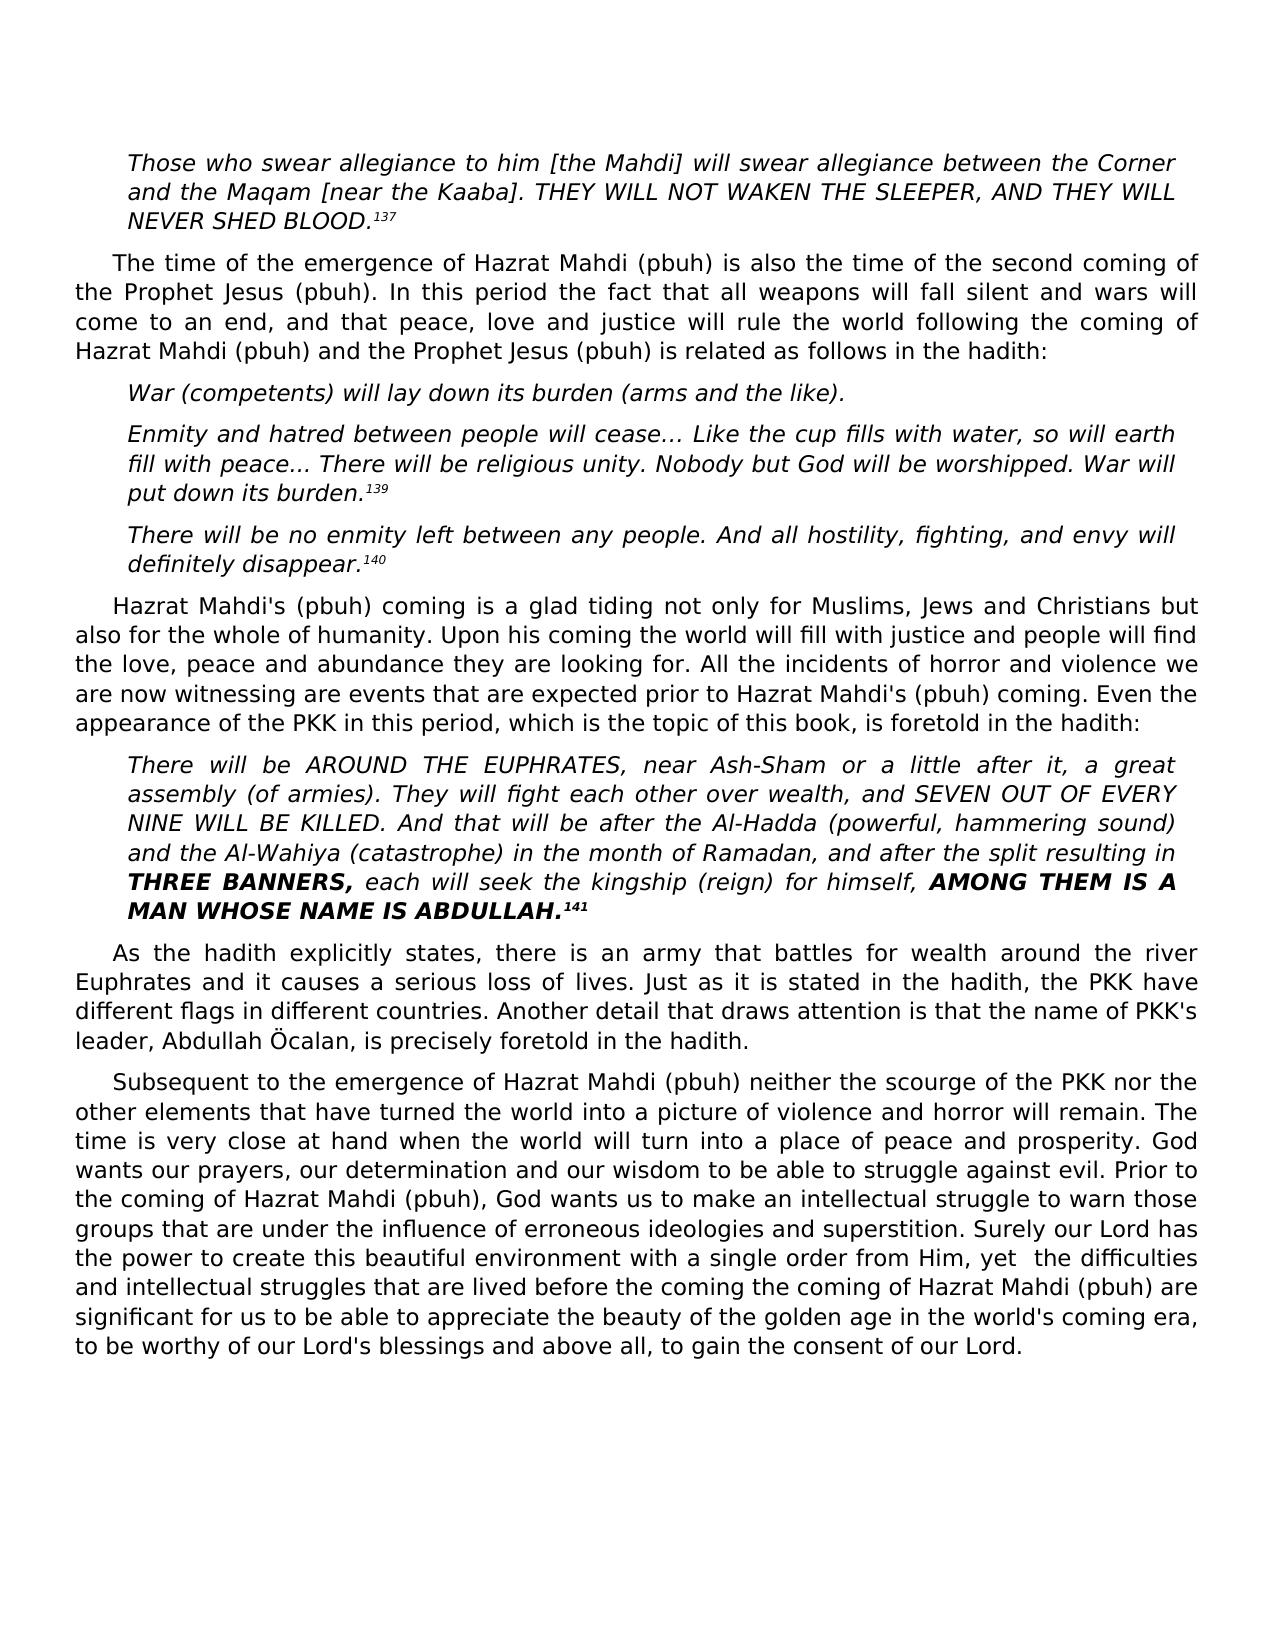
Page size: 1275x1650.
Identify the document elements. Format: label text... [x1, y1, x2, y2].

text War (competents) will lay down its burden (arms and the like). [127, 380, 1177, 407]
text There will be no enmity left between any people. And all hostility, fighting, and envy will definitely disappear.140 [127, 522, 1177, 578]
text There will be AROUND THE EUPHRATES, near Ash-Sham or a little after it, a great assembly (of armies). They will fight each other over wealth, and SEVEN OUT OF EVERY NINE WILL BE KILLED. And that will be after the Al-Hadda (powerful, hammering sound) and the Al-Wahiya (catastrophe) in the month of Ramadan, and after the split resulting in THREE BANNERS, each will seek the kingship (reign) for himself, AMONG THEM IS A MAN WHOSE NAME IS ABDULLAH.141 [127, 752, 1177, 925]
text The time of the emergence of Hazrat Mahdi (pbuh) is also the time of the second coming of the Prophet Jesus (pbuh). In this period the fact that all weapons will fall silent and wars will come to an end, and that peace, love and justice will rule the world following the coming of Hazrat Mahdi (pbuh) and the Prophet Jesus (pbuh) is related as follows in the hadith: [75, 250, 1200, 365]
text As the hadith explicitly states, there is an army that battles for wealth around the river Euphrates and it causes a serious loss of lives. Just as it is stated in the hadith, the PKK have different flags in different countries. Another detail that draws attention is that the name of PKK's leader, Abdullah Öcalan, is precisely foretold in the hadith. [75, 940, 1200, 1054]
text Subsequent to the emergence of Hazrat Mahdi (pbuh) neither the scourge of the PKK nor the other elements that have turned the world into a picture of violence and horror will remain. The time is very close at hand when the world will turn into a place of peace and prosperity. God wants our prayers, our determination and our wisdom to be able to struggle against evil. Prior to the coming of Hazrat Mahdi (pbuh), God wants us to make an intellectual struggle to warn those groups that are under the influence of erroneous ideologies and superstition. Surely our Lord has the power to create this beautiful environment with a single order from Him, yet the difficulties and intellectual struggles that are lived before the coming the coming of Hazrat Mahdi (pbuh) are significant for us to be able to appreciate the beauty of the golden age in the world's coming era, to be worthy of our Lord's blessings and above all, to gain the consent of our Lord. [75, 1069, 1200, 1360]
text Those who swear allegiance to him [the Mahdi] will swear allegiance between the Corner and the Maqam [near the Kaaba]. THEY WILL NOT WAKEN THE SLEEPER, AND THEY WILL NEVER SHED BLOOD.137 [127, 150, 1177, 235]
text Hazrat Mahdi's (pbuh) coming is a glad tiding not only for Muslims, Jews and Christians but also for the whole of humanity. Upon his coming the world will fill with justice and people will find the love, peace and abundance they are looking for. All the incidents of horror and violence we are now witnessing are events that are expected prior to Hazrat Mahdi's (pbuh) coming. Even the appearance of the PKK in this period, which is the topic of this book, is foretold in the hadith: [75, 593, 1200, 737]
text Enmity and hatred between people will cease… Like the cup fills with water, so will earth fill with peace... There will be religious unity. Nobody but God will be worshipped. War will put down its burden.139 [127, 422, 1177, 507]
